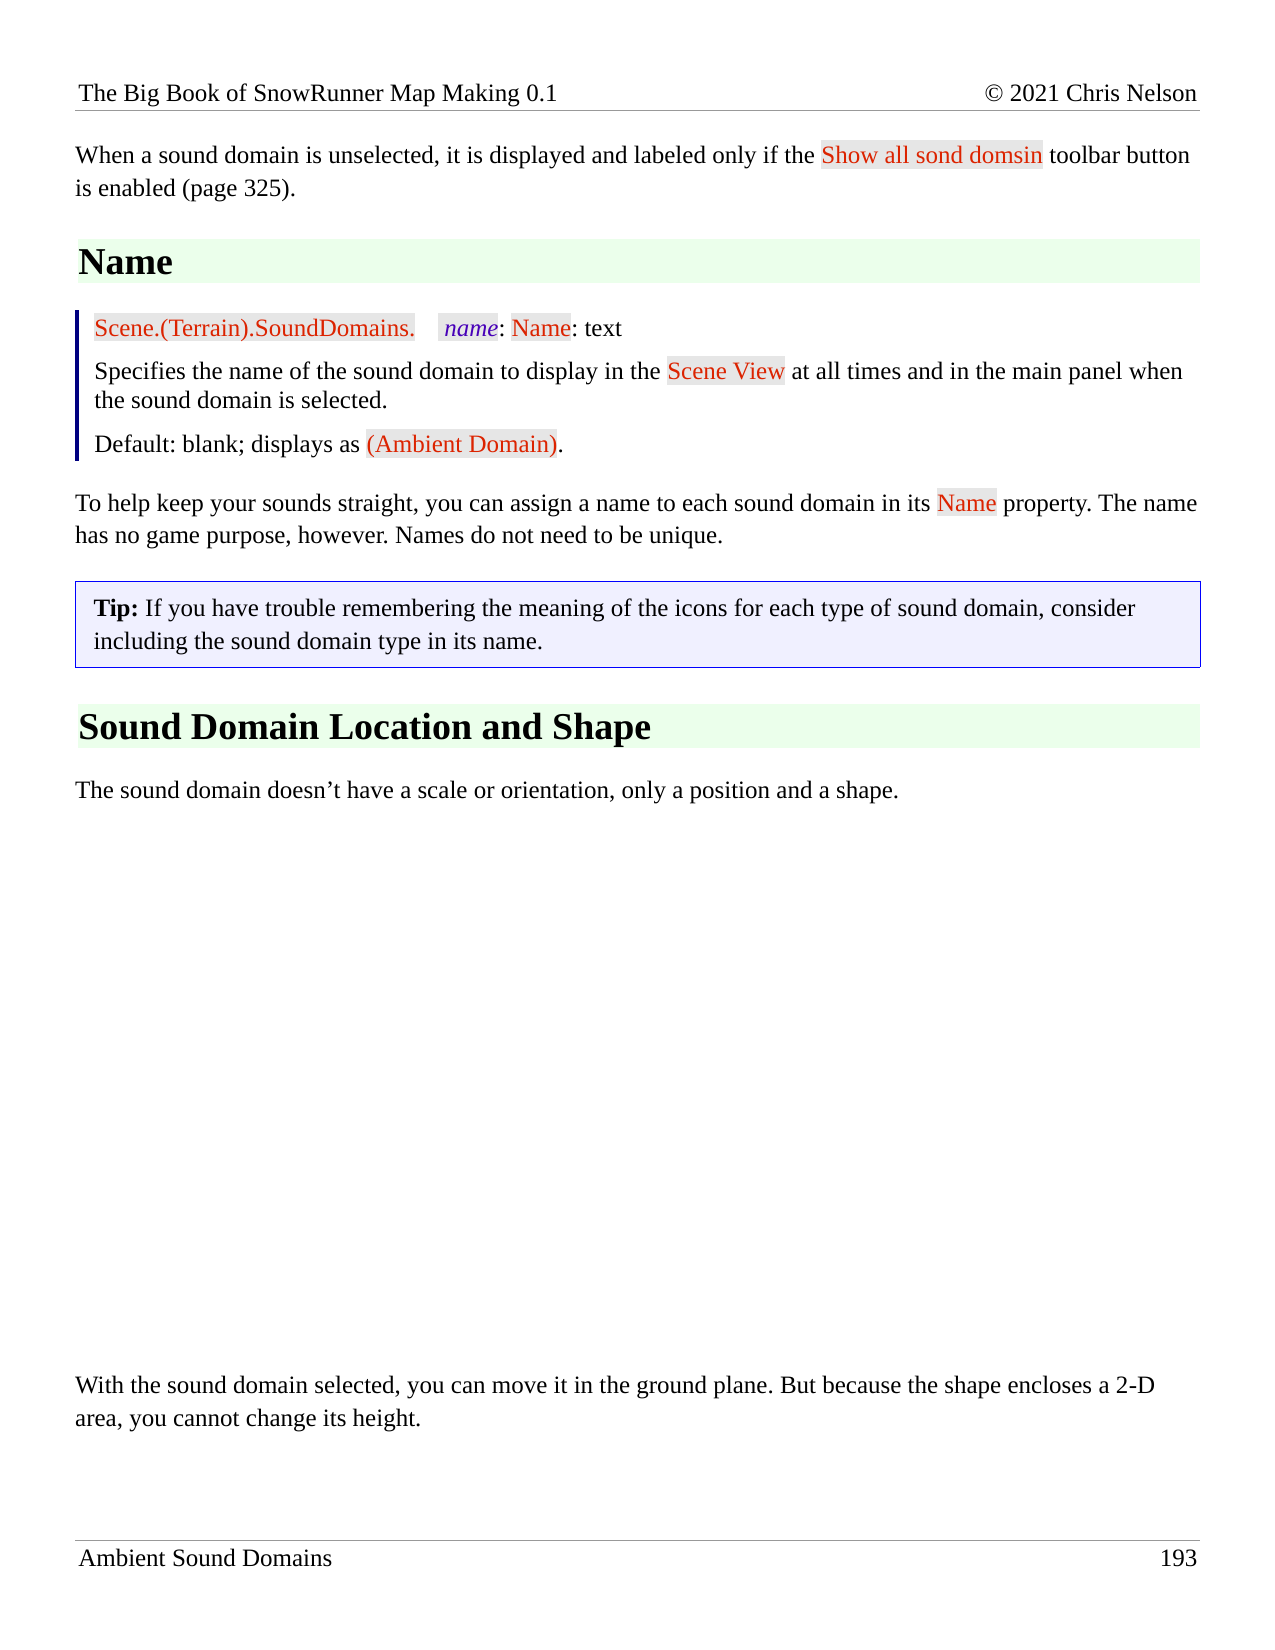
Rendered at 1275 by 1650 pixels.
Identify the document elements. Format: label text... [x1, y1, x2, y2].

text Default: blank; displays as (Ambient Domain). [79, 426, 1200, 461]
subtitle Name [78, 239, 1200, 283]
text When a sound domain is unselected, it is displayed and labeled only if the Show all sond domsin toolbar button is enabled (page 325). [75, 140, 1200, 202]
list If you have trouble remembering the meaning of the icons for each type of sound domain, consider including the sound domain type in its name. [76, 582, 1200, 667]
text To help keep your sounds straight, you can assign a name to each sound domain in its Name property. The name has no game purpose, however. Names do not need to be unique. [75, 488, 1200, 549]
subtitle Sound Domain Location and Shape [78, 704, 1200, 748]
text Specifies the name of the sound domain to display in the Scene View at all times and in the main panel when the sound domain is selected. [79, 353, 1200, 414]
text The sound domain doesn’t have a scale or orientation, only a position and a shape. [75, 775, 1200, 804]
text With the sound domain selected, you can move it in the ground plane. But because the shape encloses a 2‑D area, you cannot change its height. [75, 1370, 1200, 1431]
text Scene.(Terrain).SoundDomains. name: Name: text [75, 309, 1200, 341]
